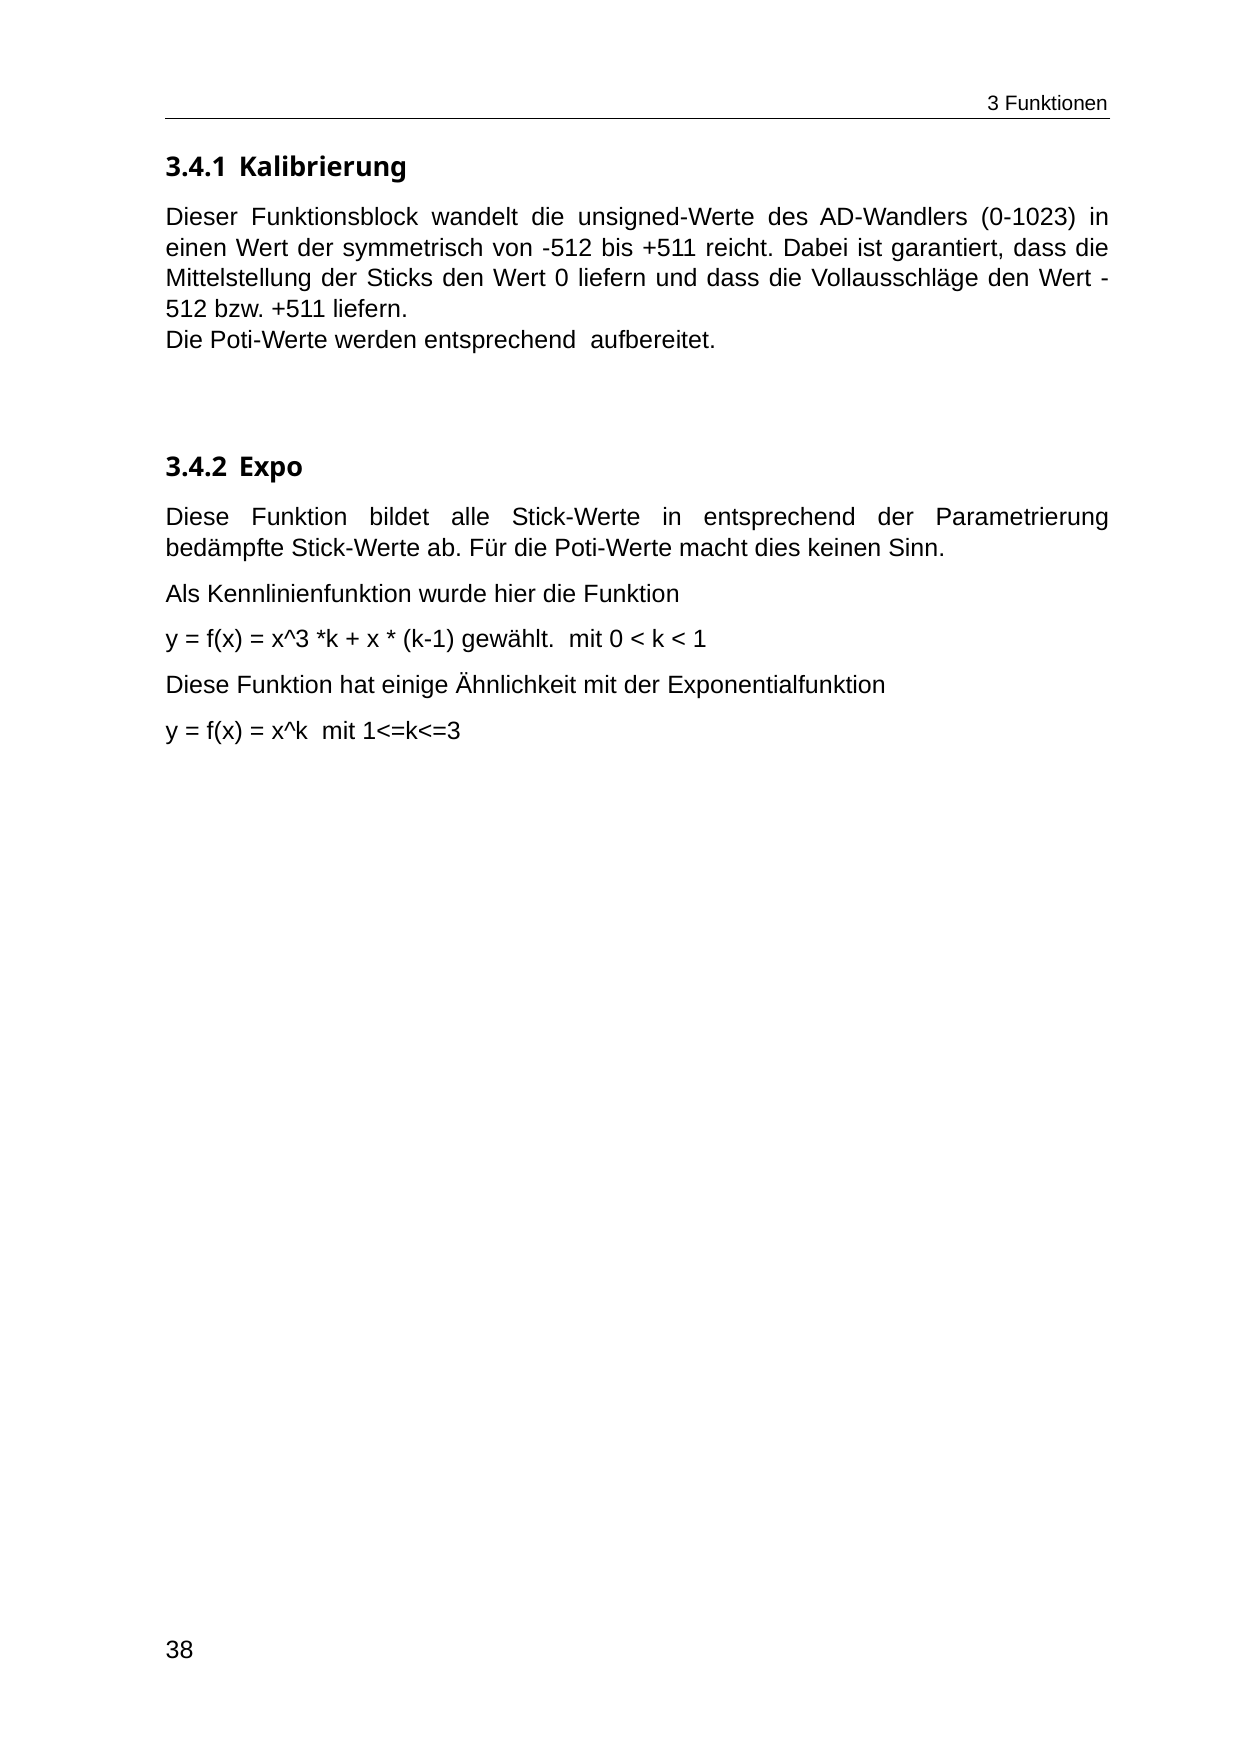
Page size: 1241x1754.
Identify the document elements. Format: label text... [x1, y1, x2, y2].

text y = f(x) = x^k mit 1<=k<=3 [165, 717, 1110, 745]
text Diese Funktion bildet alle Stick-Werte in entsprechend der Parametrierung bedämpfte Stick-Werte ab. Für die Poti-Werte macht dies keinen Sinn. [165, 503, 1110, 562]
subtitle Expo [165, 448, 1110, 485]
text Diese Funktion hat einige Ähnlichkeit mit der Exponentialfunktion [165, 671, 1110, 699]
text y = f(x) = x^3 *k + x * (k-1) gewählt. mit 0 < k < 1 [165, 625, 1110, 653]
subtitle Kalibrierung [165, 147, 1110, 184]
text Dieser Funktionsblock wandelt die unsigned-Werte des AD-Wandlers (0-1023) in einen Wert der symmetrisch von -512 bis +511 reicht. Dabei ist garantiert, dass die Mittelstellung der Sticks den Wert 0 liefern und dass die Vollausschläge den Wert -512 bzw. +511 liefern. [165, 203, 1110, 323]
text Die Poti-Werte werden entsprechend aufbereitet. [165, 326, 1110, 354]
text Als Kennlinienfunktion wurde hier die Funktion [165, 580, 1110, 608]
